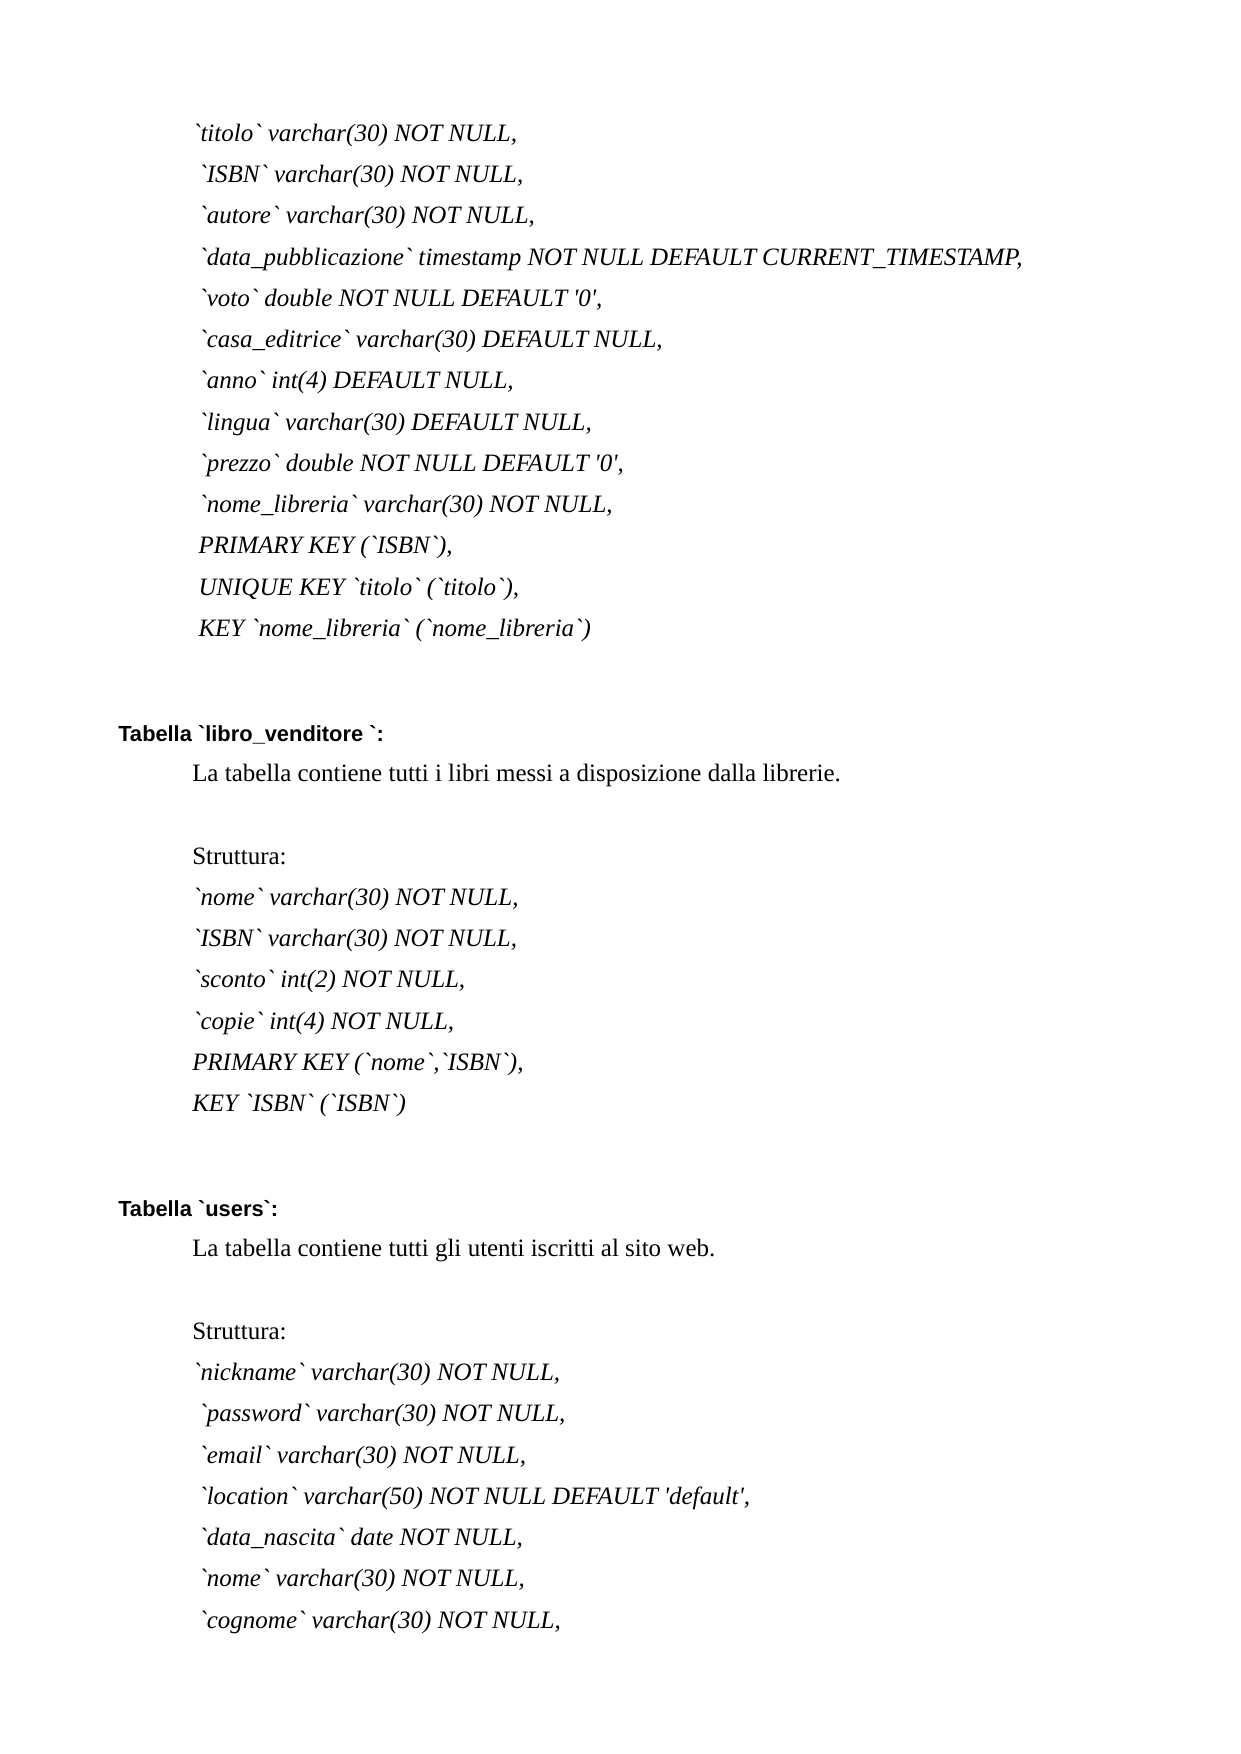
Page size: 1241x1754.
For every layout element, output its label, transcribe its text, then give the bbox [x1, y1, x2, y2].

text `nickname` varchar(30) NOT NULL, [118, 1357, 1122, 1386]
text UNIQUE KEY `titolo` (`titolo`), [192, 572, 1122, 601]
text `ISBN` varchar(30) NOT NULL, [118, 923, 1122, 952]
text La tabella contiene tutti gli utenti iscritti al sito web. [118, 1233, 1122, 1262]
text `anno` int(4) DEFAULT NULL, [192, 366, 1122, 394]
text `nome` varchar(30) NOT NULL, [192, 1563, 1122, 1592]
text `location` varchar(50) NOT NULL DEFAULT 'default', [192, 1481, 1122, 1510]
text KEY `ISBN` (`ISBN`) [118, 1088, 1122, 1117]
text `sconto` int(2) NOT NULL, [118, 964, 1122, 993]
subtitle Tabella `libro_venditore `: [118, 721, 1122, 746]
text KEY `nome_libreria` (`nome_libreria`) [192, 613, 1122, 642]
text `titolo` varchar(30) NOT NULL, [118, 118, 1122, 147]
text `autore` varchar(30) NOT NULL, [192, 201, 1122, 229]
text `nome_libreria` varchar(30) NOT NULL, [192, 489, 1122, 518]
text PRIMARY KEY (`ISBN`), [192, 531, 1122, 559]
text `nome` varchar(30) NOT NULL, [118, 882, 1122, 911]
text `prezzo` double NOT NULL DEFAULT '0', [192, 448, 1122, 477]
text La tabella contiene tutti i libri messi a disposizione dalla librerie. [118, 758, 1122, 787]
text `cognome` varchar(30) NOT NULL, [192, 1605, 1122, 1633]
text `casa_editrice` varchar(30) DEFAULT NULL, [192, 324, 1122, 353]
text Struttura: [118, 1316, 1122, 1345]
text `data_nascita` date NOT NULL, [192, 1522, 1122, 1551]
subtitle Tabella `users`: [118, 1196, 1122, 1221]
text PRIMARY KEY (`nome`,`ISBN`), [118, 1047, 1122, 1076]
text `password` varchar(30) NOT NULL, [192, 1398, 1122, 1427]
text `lingua` varchar(30) DEFAULT NULL, [192, 407, 1122, 436]
text `email` varchar(30) NOT NULL, [192, 1440, 1122, 1468]
text `data_pubblicazione` timestamp NOT NULL DEFAULT CURRENT_TIMESTAMP, [192, 242, 1122, 271]
text `ISBN` varchar(30) NOT NULL, [192, 159, 1122, 188]
text Struttura: [118, 841, 1122, 869]
text `copie` int(4) NOT NULL, [118, 1006, 1122, 1034]
text `voto` double NOT NULL DEFAULT '0', [192, 283, 1122, 312]
